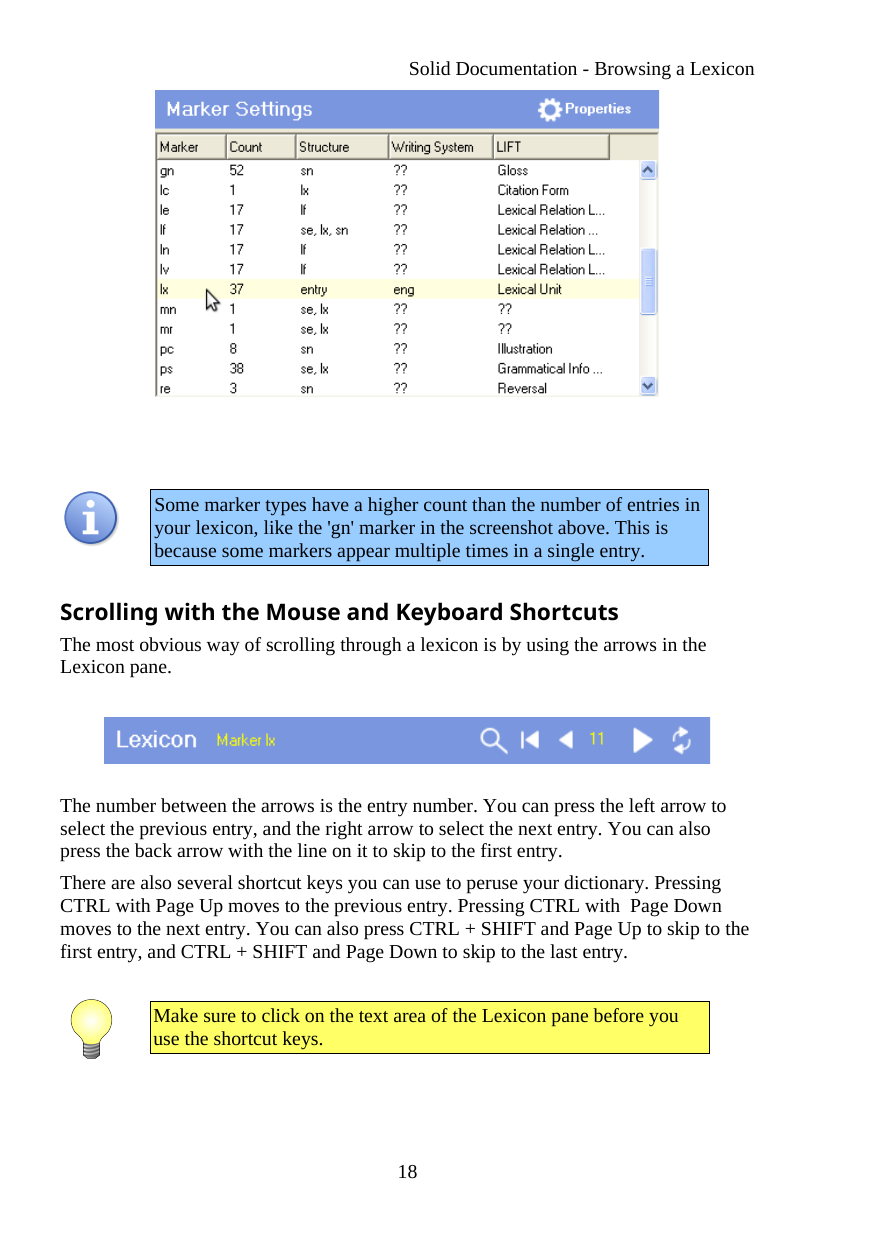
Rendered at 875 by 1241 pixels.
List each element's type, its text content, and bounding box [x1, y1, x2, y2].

picture [60, 487, 121, 548]
picture [60, 998, 121, 1059]
subtitle Scrolling with the Mouse and Keyboard Shortcuts [60, 596, 754, 627]
text Make sure to click on the text area of the Lexicon pane before you use the shortcut keys. [151, 1002, 709, 1053]
text The most obvious way of scrolling through a lexicon is by using the arrows in the Lexicon pane. [60, 633, 754, 678]
text Some marker types have a higher count than the number of entries in your lexicon, like the 'gn' marker in the screenshot above. This is because some markers appear multiple times in a single entry. [151, 490, 708, 565]
picture [155, 90, 660, 398]
text The number between the arrows is the entry number. You can press the left arrow to select the previous entry, and the right arrow to select the next entry. You can also press the back arrow with the line on it to skip to the first entry. [60, 687, 754, 862]
picture [104, 717, 711, 764]
text There are also several shortcut keys you can use to peruse your dictionary. Pressing CTRL with Page Up moves to the previous entry. Pressing CTRL with Page Down moves to the next entry. You can also press CTRL + SHIFT and Page Up to skip to the first entry, and CTRL + SHIFT and Page Down to skip to the last entry. [60, 871, 754, 962]
